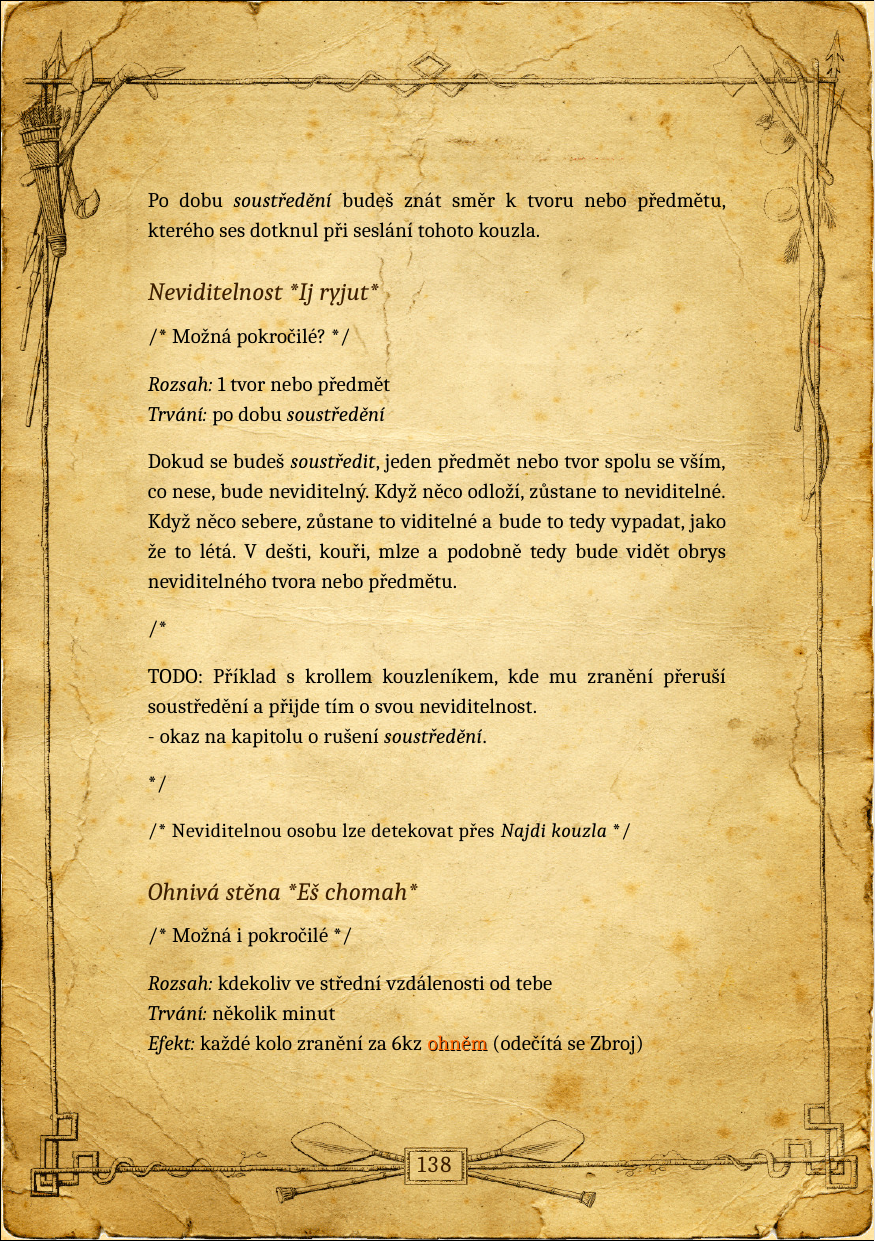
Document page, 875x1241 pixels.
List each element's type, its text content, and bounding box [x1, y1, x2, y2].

text TODO: Příklad s⁠ krollem kouzleníkem, kde mu zranění přeruší soustředění a⁠ přijde tím o⁠ svou neviditelnost. - okaz na kapitolu o⁠ rušení soustředění. [148, 665, 726, 748]
text /* Možná pokročilé? */ [148, 325, 726, 349]
text Dokud se budeš soustředit, jeden předmět nebo tvor spolu se vším, co nese, bude neviditelný. Když něco odloží, zůstane to neviditelné. Když něco sebere, zůstane to viditelné a⁠ bude to tedy vypadat, jako že to létá. V⁠ dešti, kouři, mlze a⁠ podobně tedy bude vidět obrys neviditelného tvora nebo předmětu. [148, 450, 726, 593]
text /* Možná i⁠ pokročilé */ [148, 924, 726, 948]
text */ [148, 772, 726, 796]
text Rozsah: kdekoliv ve střední vzdálenosti od tebe Trvání: několik minut Efekt: každé kolo zranění za 6kz ohněm (odečítá se Zbroj) [148, 972, 726, 1055]
text /* Neviditelnou osobu lze detekovat přes Najdi kouzla */ [148, 820, 726, 842]
text Rozsah: 1 tvor nebo předmět Trvání: po dobu soustředění [148, 372, 726, 426]
subtitle Neviditelnost *Ij ryjut* [148, 278, 726, 307]
subtitle Ohnivá stěna *Eš chomah* [148, 878, 726, 906]
picture [1, 1, 874, 1240]
text /* [148, 617, 726, 641]
text Po dobu soustředění budeš znát směr k⁠ tvoru nebo předmětu, kterého ses dotknul při seslání tohoto kouzla. [148, 189, 726, 243]
